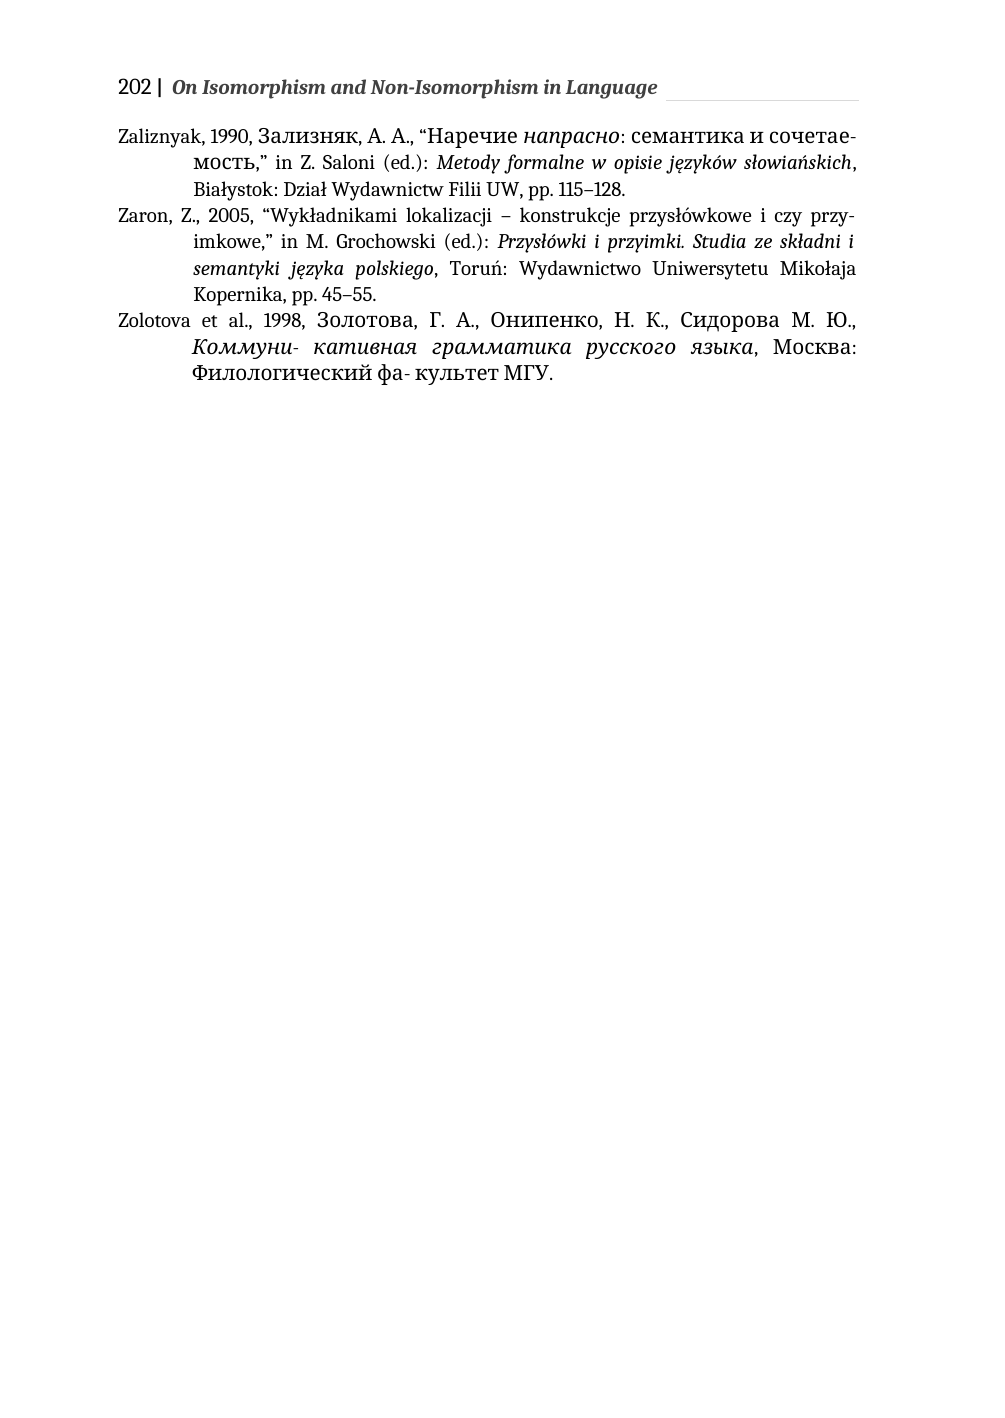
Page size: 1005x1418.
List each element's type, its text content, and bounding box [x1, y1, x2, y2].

text Zaron, Z., 2005, “Wykładnikami lokalizacji – konstrukcje przysłówkowe i czy przy- imkowe,” in M. Grochowski (ed.): Przysłówki i przyimki. Studia ze składni i semantyki języka polskiego, Toruń: Wydawnictwo Uniwersytetu Mikołaja Kopernika, pp. 45–55. [118, 204, 857, 307]
text Zolotova et al., 1998, Золотова, Г. А., Онипенко, Н. К., Сидорова М. Ю., Коммуни- кативная грамматика русского языка, Москва: Филологический фа- культет МГУ. [118, 309, 857, 386]
text Zaliznyak, 1990, Зализняк, А. А., “Наречие напрасно: семантика и сочетае- мость,” in Z. Saloni (ed.): Metody formalne w opisie języków słowiańskich, Białystok: Dział Wydawnictw Filii UW, pp. 115–128. [118, 125, 857, 201]
